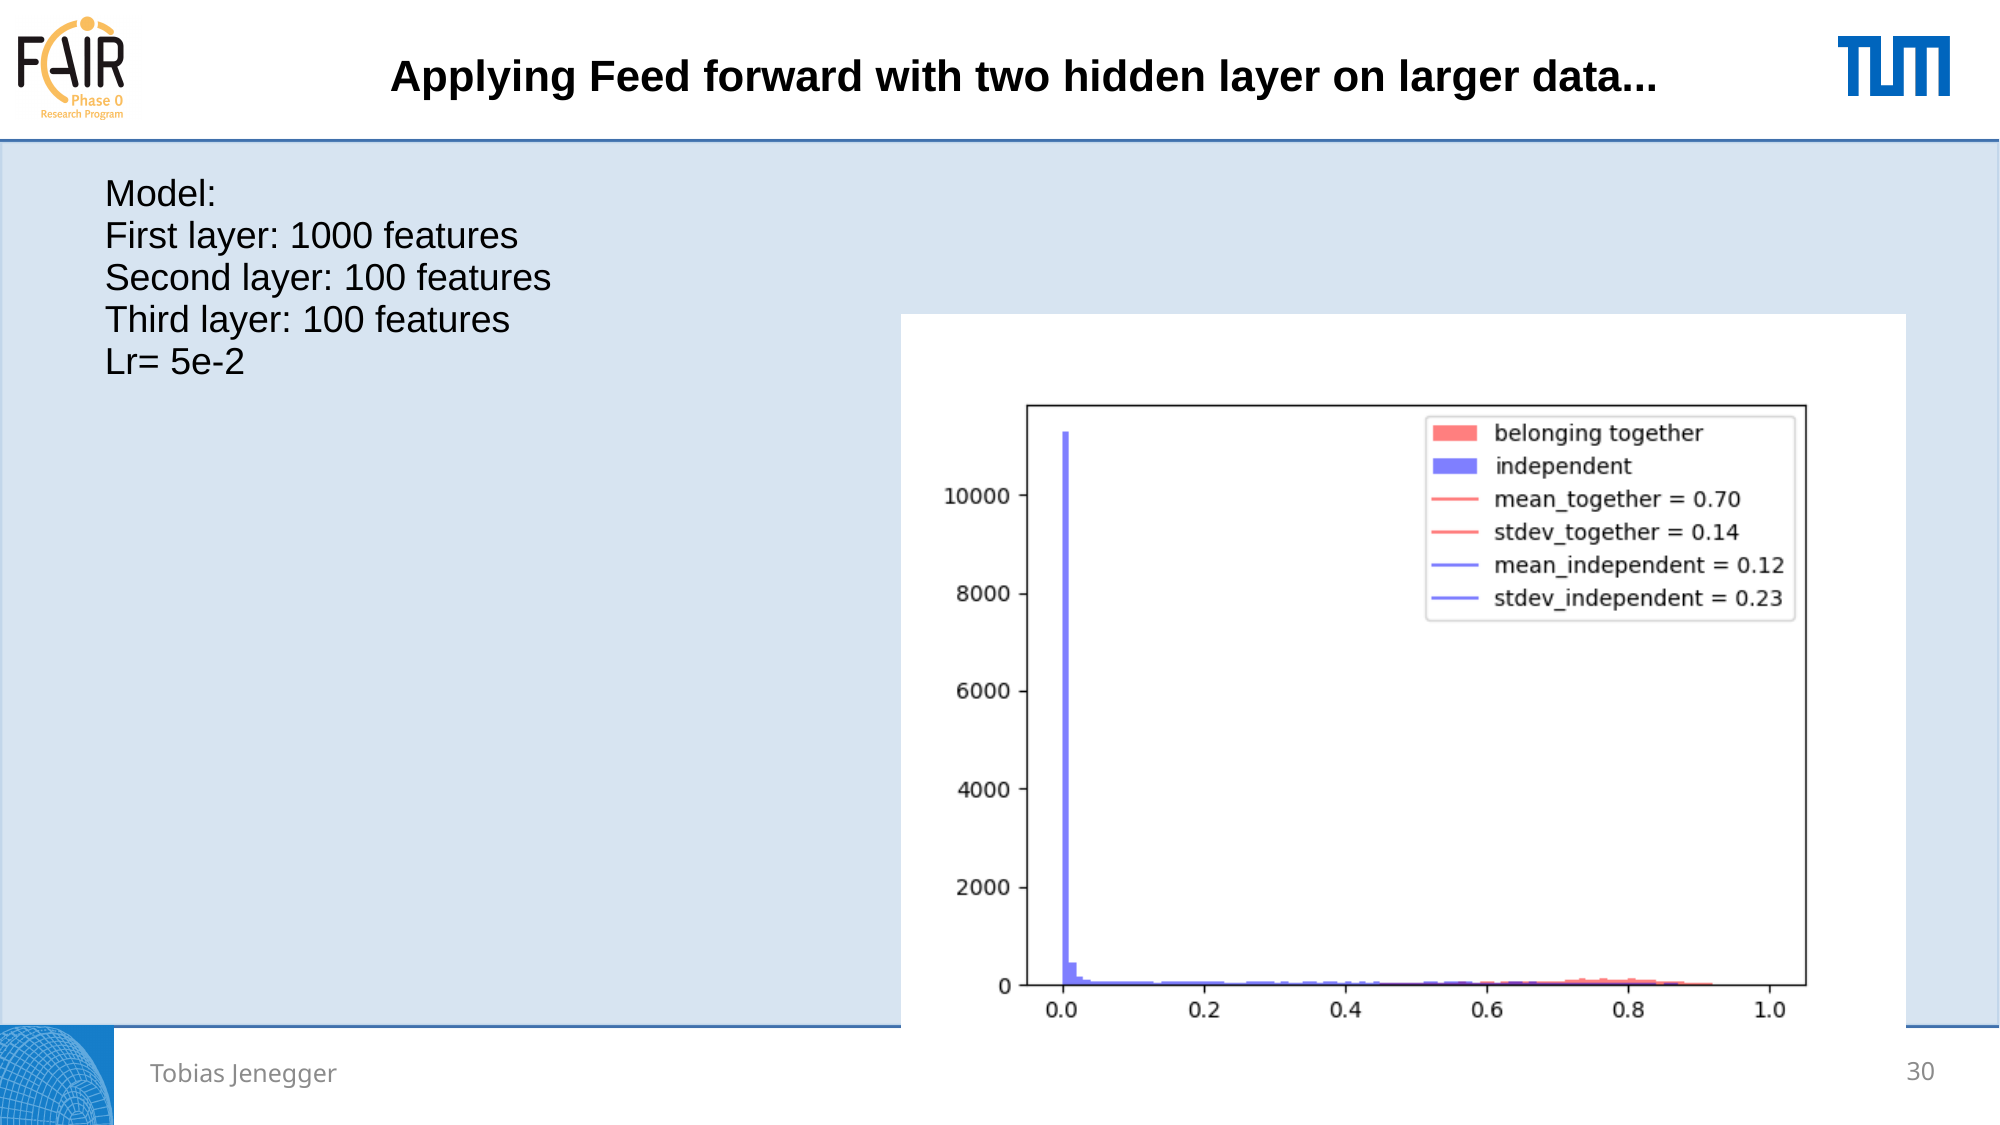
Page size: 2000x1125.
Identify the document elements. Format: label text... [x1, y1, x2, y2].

text_box Model: First layer: 1000 features Second layer: 100 features Third layer: 100 features Lr= 5e-2 [90, 164, 586, 390]
picture [15, 15, 142, 120]
text_box Applying Feed forward with two hidden layer on larger data... [375, 45, 1756, 109]
picture [0, 314, 1906, 1125]
picture [1838, 36, 1950, 96]
